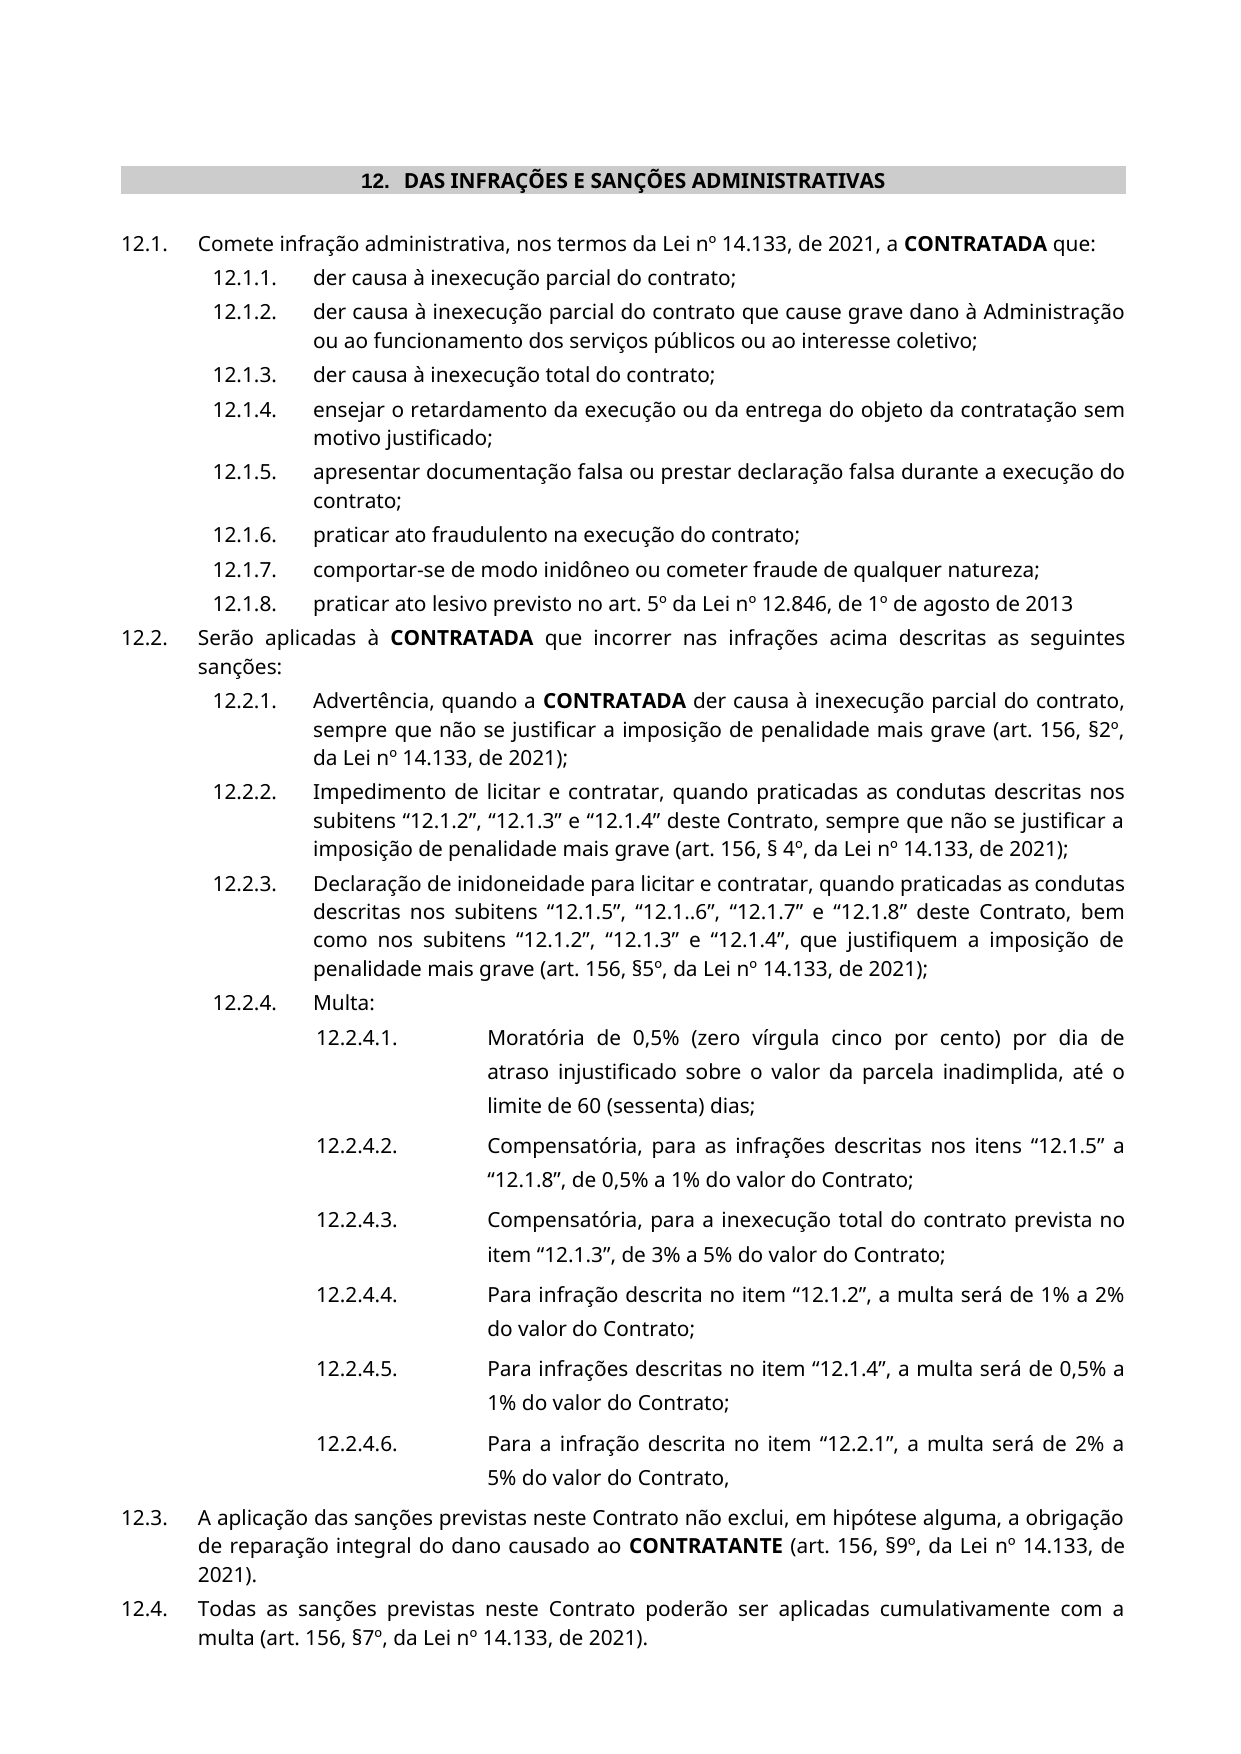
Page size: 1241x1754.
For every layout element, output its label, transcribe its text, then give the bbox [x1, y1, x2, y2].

list Para infração descrita no item “12.1.2”, a multa será de 1% a 2% do valor do Contrato; [316, 1280, 1126, 1342]
list ensejar o retardamento da execução ou da entrega do objeto da contratação sem motivo justificado; [212, 395, 1126, 452]
list Advertência, quando a CONTRATADA der causa à inexecução parcial do contrato, sempre que não se justificar a imposição de penalidade mais grave (art. 156, §2º, da Lei nº 14.133, de 2021); [212, 686, 1126, 772]
list der causa à inexecução total do contrato; [212, 360, 1126, 389]
list Multa: [212, 988, 1126, 1017]
list comportar-se de modo inidôneo ou cometer fraude de qualquer natureza; [212, 555, 1126, 583]
list DAS INFRAÇÕES E SANÇÕES ADMINISTRATIVAS [121, 166, 1126, 194]
list Para infrações descritas no item “12.1.4”, a multa será de 0,5% a 1% do valor do Contrato; [316, 1354, 1126, 1417]
list der causa à inexecução parcial do contrato que cause grave dano à Administração ou ao funcionamento dos serviços públicos ou ao interesse coletivo; [212, 297, 1126, 354]
list Compensatória, para as infrações descritas nos itens “12.1.5” a “12.1.8”, de 0,5% a 1% do valor do Contrato; [316, 1131, 1126, 1194]
list Declaração de inidoneidade para licitar e contratar, quando praticadas as condutas descritas nos subitens “12.1.5”, “12.1..6”, “12.1.7” e “12.1.8” deste Contrato, bem como nos subitens “12.1.2”, “12.1.3” e “12.1.4”, que justifiquem a imposição de penalidade mais grave (art. 156, §5º, da Lei nº 14.133, de 2021); [212, 869, 1126, 982]
list Compensatória, para a inexecução total do contrato prevista no item “12.1.3”, de 3% a 5% do valor do Contrato; [316, 1206, 1126, 1268]
list Para a infração descrita no item “12.2.1”, a multa será de 2% a 5% do valor do Contrato, [316, 1429, 1126, 1491]
list Moratória de 0,5% (zero vírgula cinco por cento) por dia de atraso injustificado sobre o valor da parcela inadimplida, até o limite de 60 (sessenta) dias; [316, 1023, 1126, 1119]
list Impedimento de licitar e contratar, quando praticadas as condutas descritas nos subitens “12.1.2”, “12.1.3” e “12.1.4” deste Contrato, sempre que não se justificar a imposição de penalidade mais grave (art. 156, § 4º, da Lei nº 14.133, de 2021); [212, 777, 1126, 863]
list Comete infração administrativa, nos termos da Lei nº 14.133, de 2021, a CONTRATADA que: [121, 229, 1126, 257]
list praticar ato fraudulento na execução do contrato; [212, 520, 1126, 549]
list praticar ato lesivo previsto no art. 5º da Lei nº 12.846, de 1º de agosto de 2013 [212, 589, 1126, 617]
list apresentar documentação falsa ou prestar declaração falsa durante a execução do contrato; [212, 457, 1126, 514]
list Serão aplicadas à CONTRATADA que incorrer nas infrações acima descritas as seguintes sanções: [121, 623, 1126, 680]
list Todas as sanções previstas neste Contrato poderão ser aplicadas cumulativamente com a multa (art. 156, §7º, da Lei nº 14.133, de 2021). [121, 1594, 1126, 1651]
list der causa à inexecução parcial do contrato; [212, 263, 1126, 292]
list A aplicação das sanções previstas neste Contrato não exclui, em hipótese alguma, a obrigação de reparação integral do dano causado ao CONTRATANTE (art. 156, §9º, da Lei nº 14.133, de 2021). [121, 1503, 1126, 1588]
